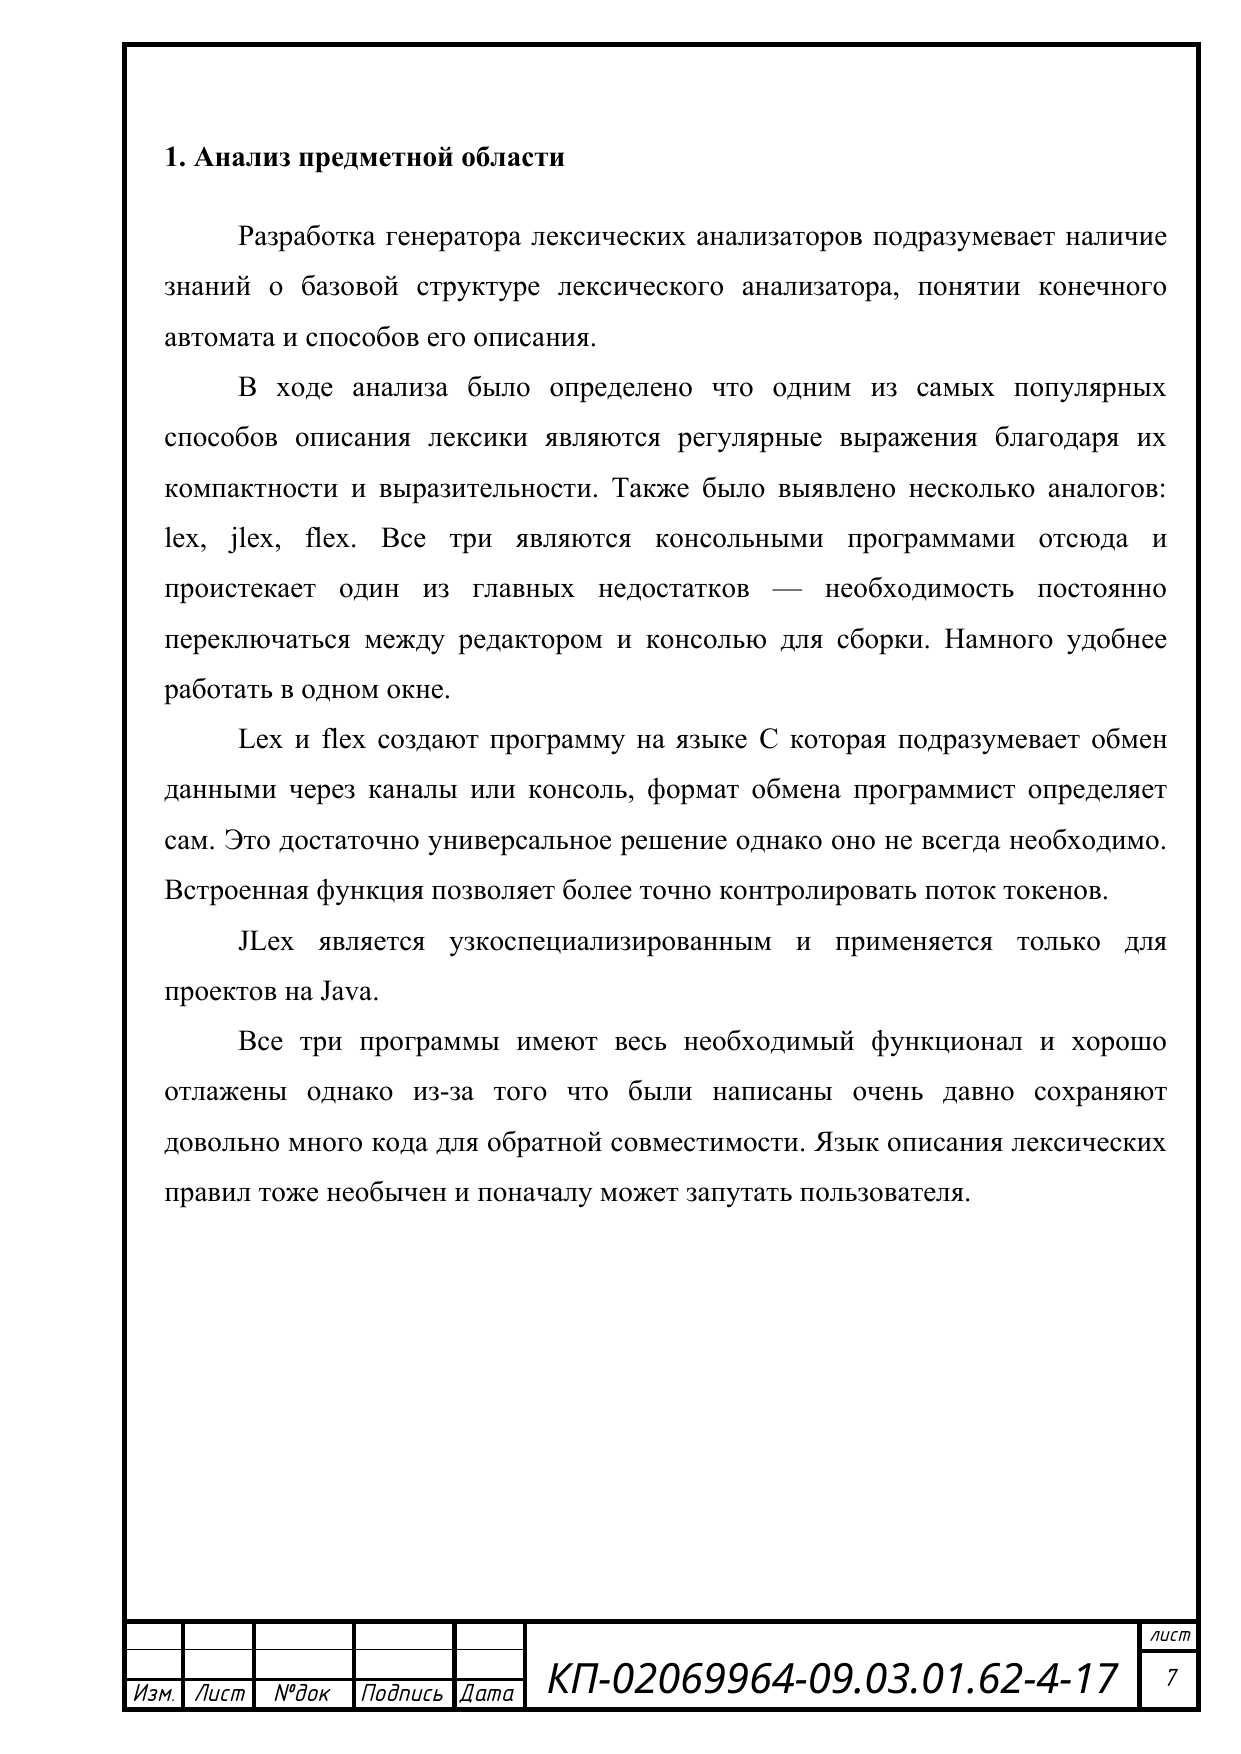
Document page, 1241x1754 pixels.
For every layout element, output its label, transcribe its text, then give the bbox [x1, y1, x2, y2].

text Lex и flex создают программу на языке C которая подразумевает обмен данными через каналы или консоль, формат обмена программист определяет сам. Это достаточно универсальное решение однако оно не всегда необходимо. Встроенная функция позволяет более точно контролировать поток токенов. [164, 721, 1168, 906]
subtitle 1. Анализ предметной области [164, 139, 1168, 172]
text JLex является узкоспециализированным и применяется только для проектов на Java. [164, 923, 1168, 1006]
text В ходе анализа было определено что одним из самых популярных способов описания лексики являются регулярные выражения благодаря их компактности и выразительности. Также было выявлено несколько аналогов: lex, jlex, flex. Все три являются консольными программами отсюда и проистекает один из главных недостатков — необходимость постоянно переключаться между редактором и консолью для сборки. Намного удобнее работать в одном окне. [164, 369, 1168, 704]
text Все три программы имеют весь необходимый функционал и хорошо отлажены однако из-за того что были написаны очень давно сохраняют довольно много кода для обратной совместимости. Язык описания лексических правил тоже необычен и поначалу может запутать пользователя. [164, 1023, 1168, 1208]
text Разработка генератора лексических анализаторов подразумевает наличие знаний о базовой структуре лексического анализатора, понятии конечного автомата и способов его описания. [164, 218, 1168, 352]
